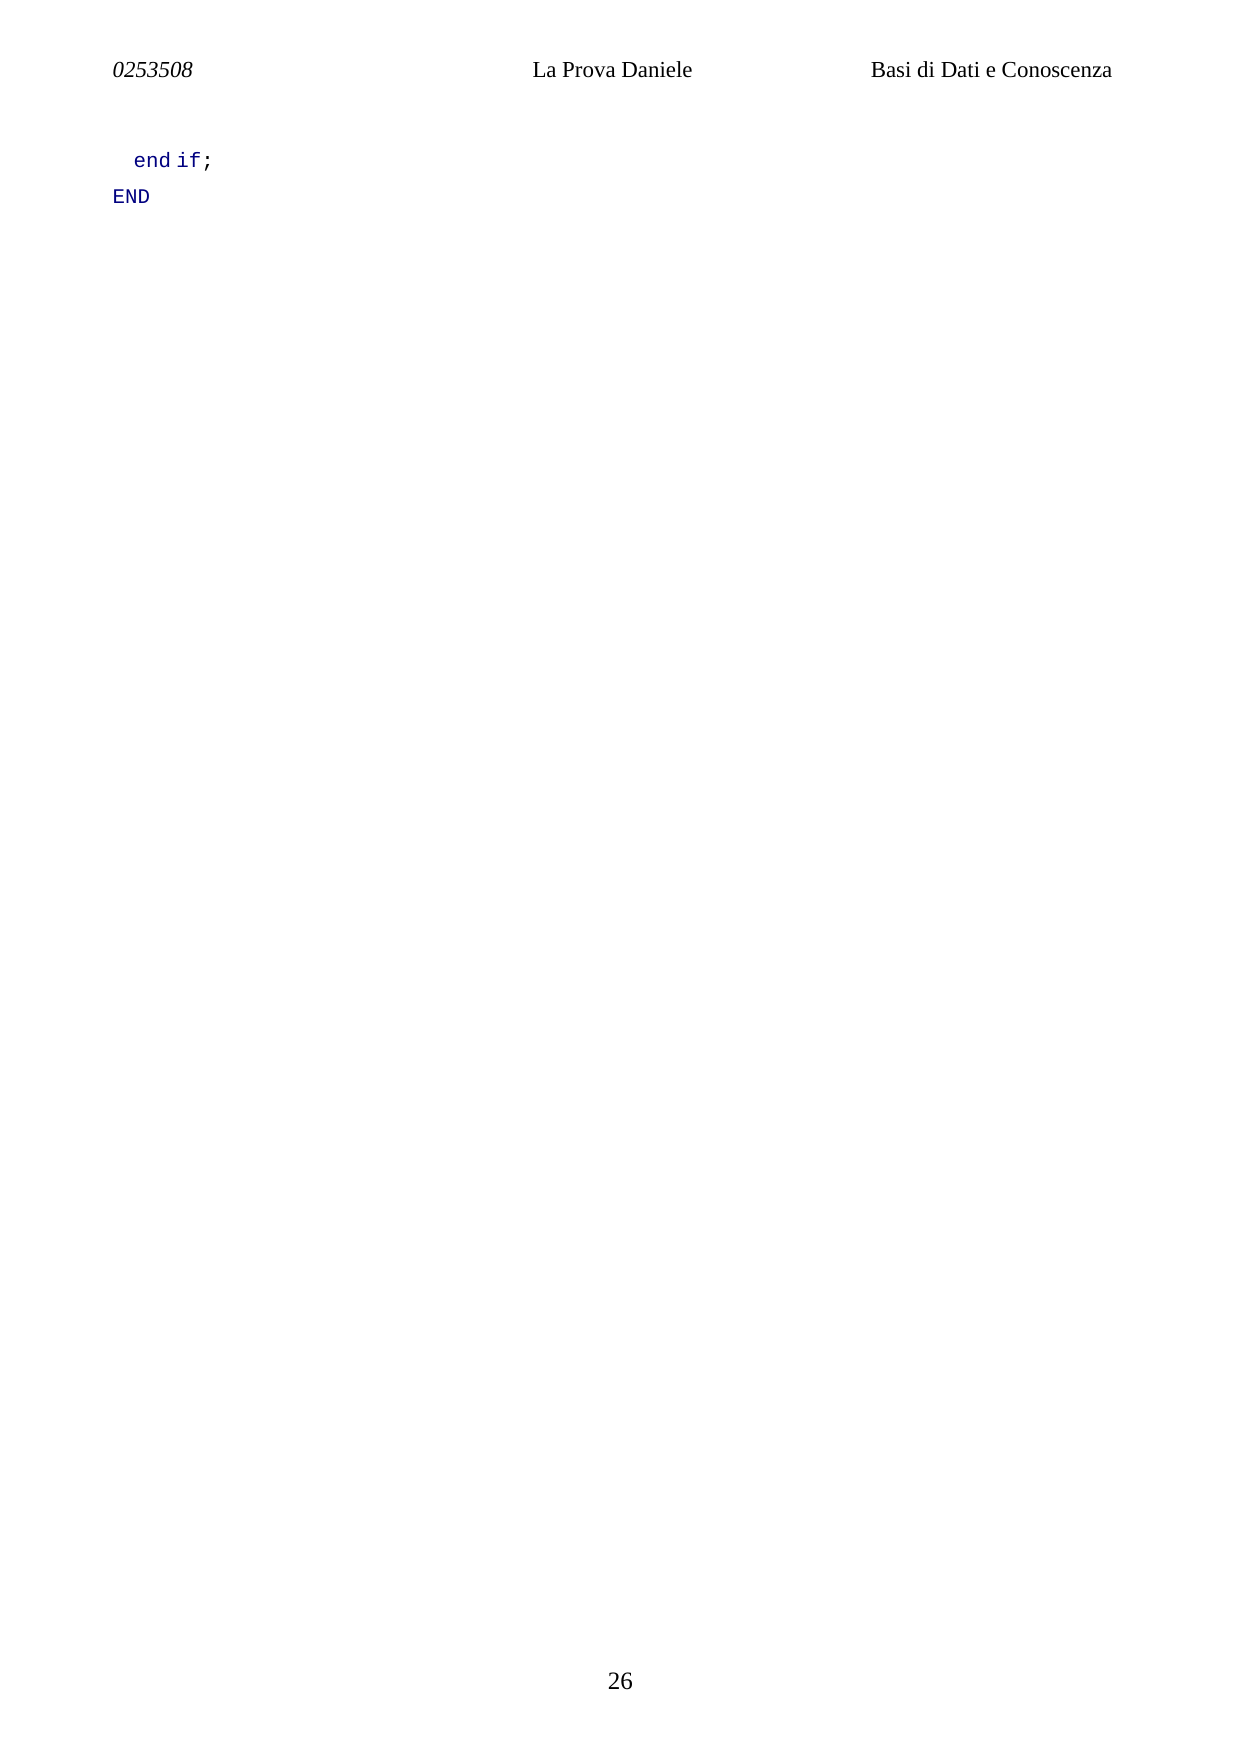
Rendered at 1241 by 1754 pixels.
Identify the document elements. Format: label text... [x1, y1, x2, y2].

text END [112, 186, 1128, 210]
text end if; [112, 150, 1128, 174]
